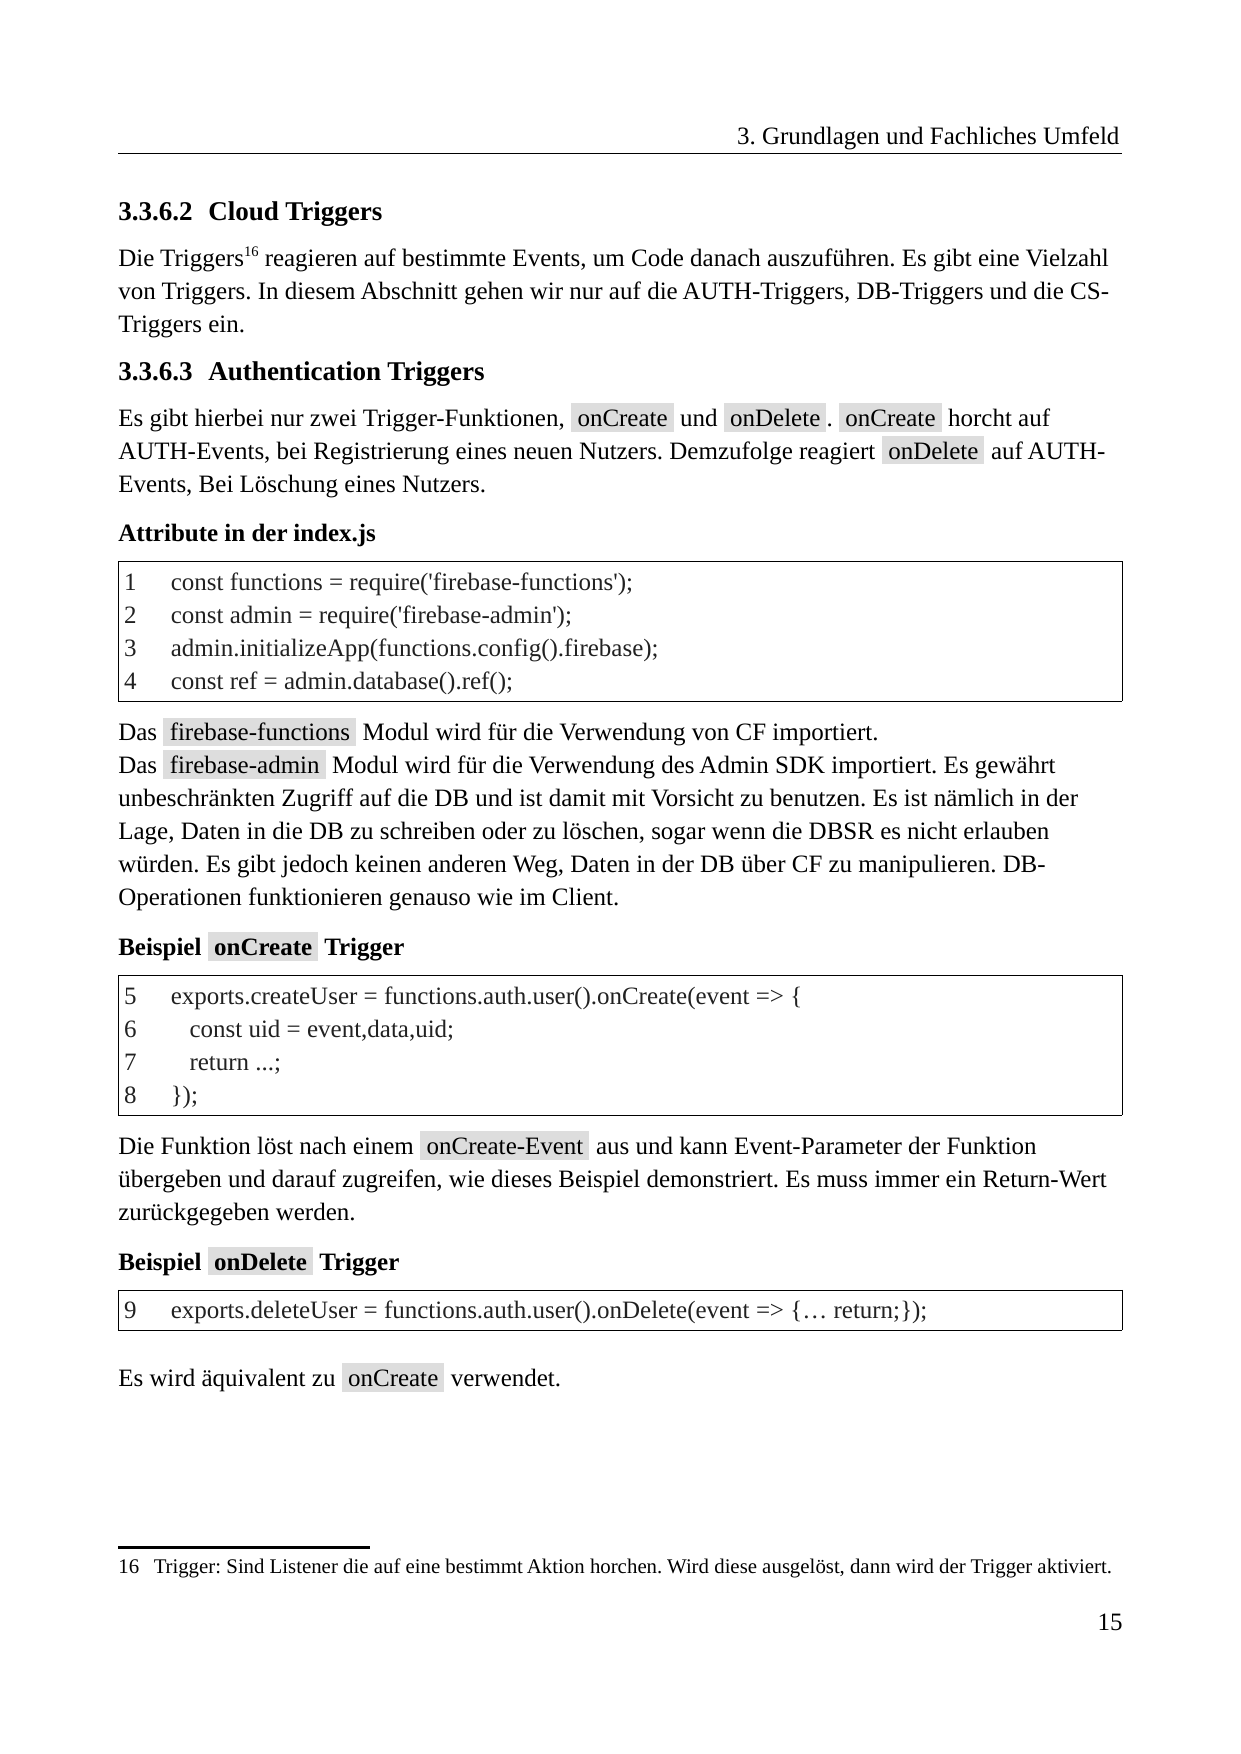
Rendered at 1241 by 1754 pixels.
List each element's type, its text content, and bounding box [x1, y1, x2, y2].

text Beispiel onCreate Trigger [118, 932, 1122, 961]
table_header 1 2 3 4 [119, 562, 165, 701]
text Das firebase-admin Modul wird für die Verwendung des Admin SDK importiert. Es gewährt unbeschränkten Zugriff auf die DB und ist damit mit Vorsicht zu benutzen. Es ist nämlich in der Lage, Daten in die DB zu schreiben oder zu löschen, sogar wenn die DBSR es nicht erlauben würden. Es gibt jedoch keinen anderen Weg, Daten in der DB über CF zu manipulieren. DB-Operationen funktionieren genauso wie im Client. [118, 750, 1122, 911]
subtitle Authentication Triggers [118, 354, 1122, 386]
text Trigger: Sind Listener die auf eine bestimmt Aktion horchen. Wird diese ausgelöst, dann wird der Trigger aktiviert. [118, 1553, 1122, 1578]
text Das firebase-functions Modul wird für die Verwendung von CF importiert. [118, 717, 1122, 746]
table_header exports.deleteUser = functions.auth.user().onDelete(event => {… return;}); [165, 1291, 1122, 1330]
text Die Funktion löst nach einem onCreate-Event aus und kann Event-Parameter der Funktion übergeben und darauf zugreifen, wie dieses Beispiel demonstriert. Es muss immer ein Return-Wert zurückgegeben werden. [118, 1131, 1122, 1226]
text Beispiel onDelete Trigger [118, 1247, 1122, 1275]
table_header 5 6 7 8 [119, 976, 165, 1114]
table_header exports.createUser = functions.auth.user().onCreate(event => { const uid = event,data,uid; return ...; }); [165, 976, 1122, 1114]
subtitle Cloud Triggers [118, 195, 1122, 226]
text Es wird äquivalent zu onCreate verwendet. [118, 1363, 1122, 1392]
table_header 9 [119, 1291, 165, 1330]
table_header const functions = require('firebase-functions'); const admin = require('firebase-admin'); admin.initializeApp(functions.config().firebase); const ref = admin.database().ref(); [165, 562, 1122, 701]
text Die Triggers reagieren auf bestimmte Events, um Code danach auszuführen. Es gibt eine Vielzahl von Triggers. In diesem Abschnitt gehen wir nur auf die AUTH-Triggers, DB-Triggers und die CS-Triggers ein. [118, 243, 1122, 338]
text Attribute in der index.js [118, 518, 1122, 547]
text Es gibt hierbei nur zwei Trigger-Funktionen, onCreate und onDelete . onCreate horcht auf AUTH-Events, bei Registrierung eines neuen Nutzers. Demzufolge reagiert onDelete auf AUTH-Events, Bei Löschung eines Nutzers. [118, 403, 1122, 498]
